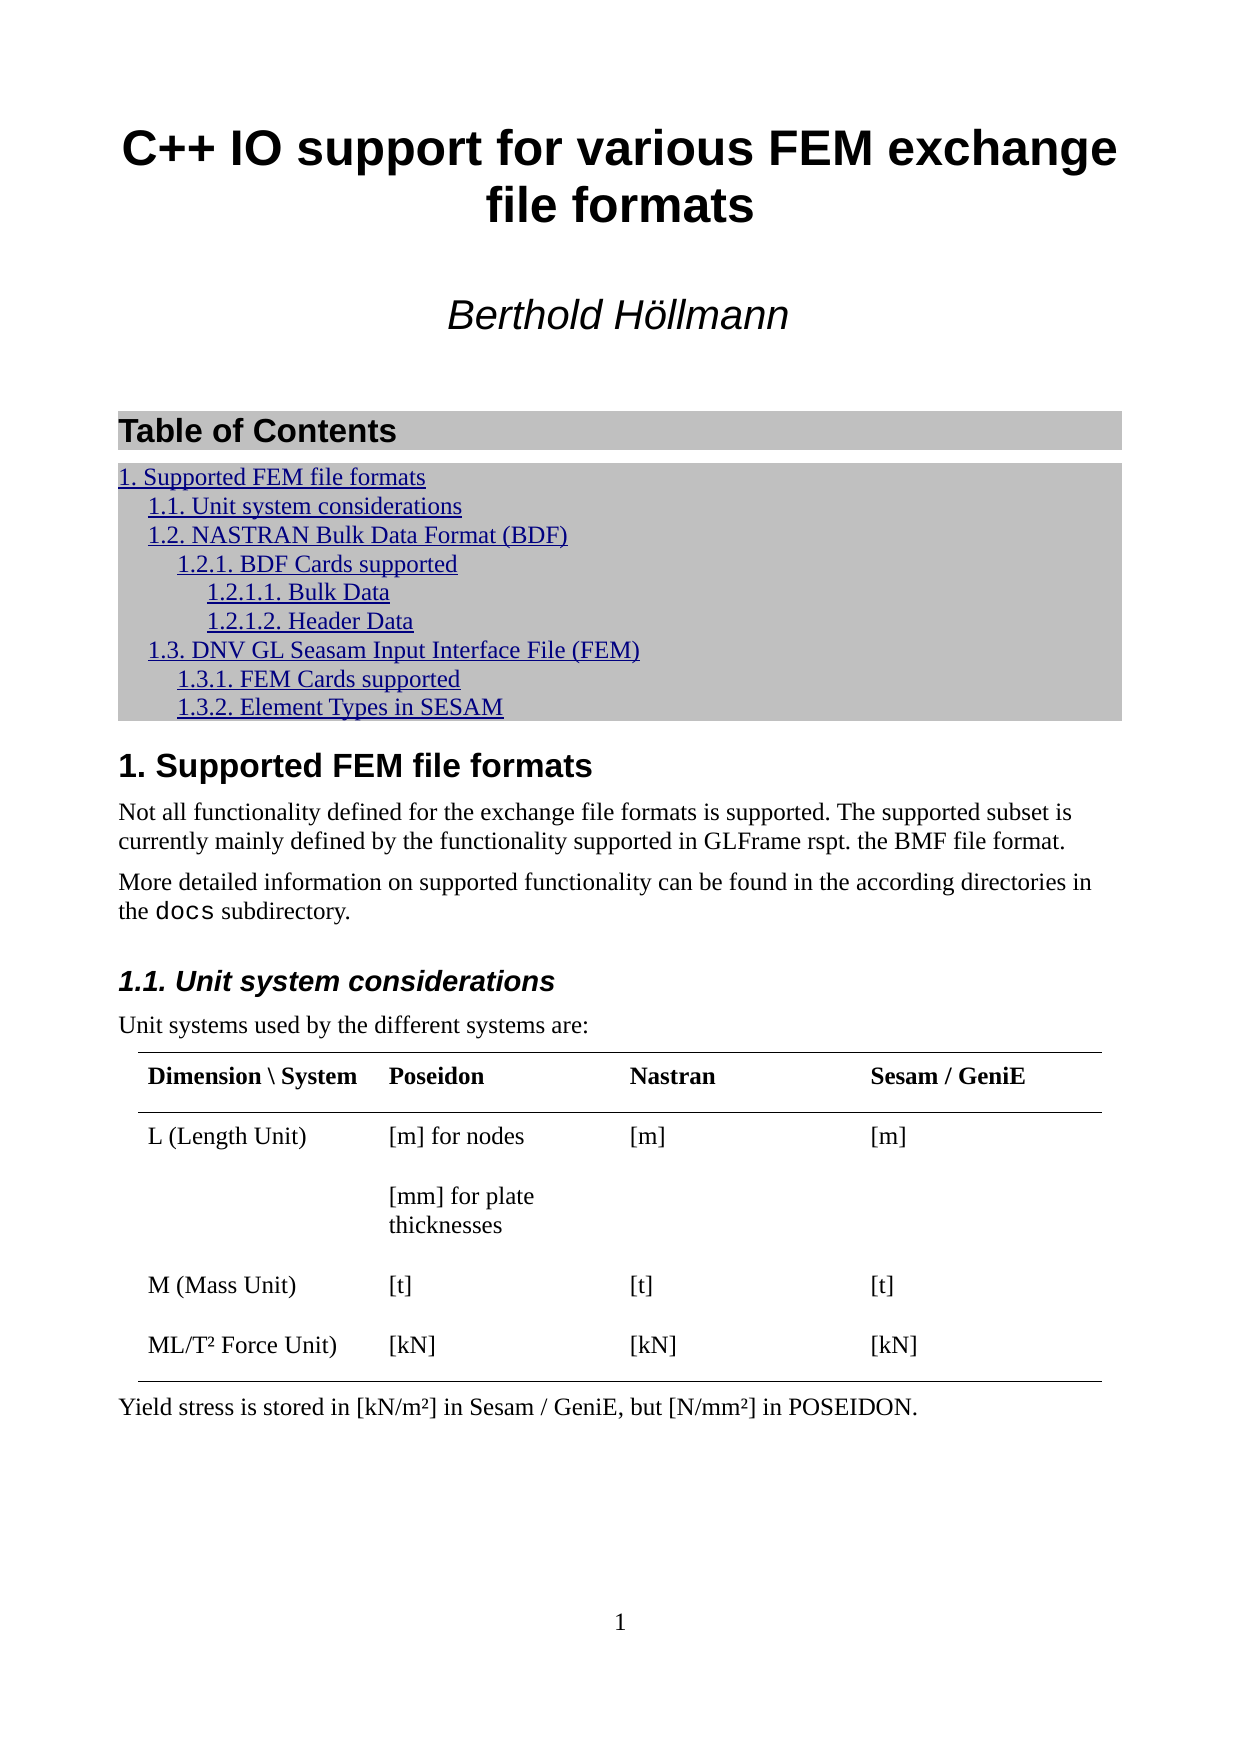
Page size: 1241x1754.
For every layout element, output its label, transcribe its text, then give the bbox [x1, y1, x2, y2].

text 1.2.1.2. Header Data [207, 606, 1122, 635]
table_cell [kN] [620, 1321, 861, 1381]
text 1.2. NASTRAN Bulk Data Format (BDF) [148, 520, 1122, 549]
text Yield stress is stored in [kN/m²] in Sesam / GeniE, but [N/mm²] in POSEIDON. [118, 1392, 1122, 1421]
table_cell [t] [379, 1261, 620, 1321]
table_header Nastran [620, 1053, 861, 1112]
table_cell [m] for nodes [379, 1113, 620, 1172]
text 1.2.1. BDF Cards supported [177, 549, 1122, 577]
table_cell L (Length Unit) [138, 1113, 379, 1172]
table_header Sesam / GeniE [861, 1053, 1102, 1112]
table_cell ML/T² Force Unit) [138, 1321, 379, 1381]
table_cell [kN] [861, 1321, 1102, 1381]
text 1.3. DNV GL Seasam Input Interface File (FEM) [148, 635, 1122, 664]
text 1.2.1.1. Bulk Data [207, 577, 1122, 606]
table_cell [861, 1172, 1102, 1261]
table_header Poseidon [379, 1053, 620, 1112]
table_cell M (Mass Unit) [138, 1261, 379, 1321]
title C++ IO support for various FEM exchange file formats [118, 118, 1122, 233]
subtitle Table of Contents [118, 411, 1122, 450]
text 1.3.1. FEM Cards supported [177, 664, 1122, 692]
subtitle Supported FEM file formats [118, 746, 1122, 785]
text Not all functionality defined for the exchange file formats is supported. The supported subset is currently mainly defined by the functionality supported in GLFrame rspt. the BMF file format. [118, 797, 1122, 855]
text Unit systems used by the different systems are: [118, 1010, 1122, 1039]
text 1.3.2. Element Types in SESAM [177, 692, 1122, 721]
text 1. Supported FEM file formats [118, 462, 1122, 491]
text More detailed information on supported functionality can be found in the according directories in the docs subdirectory. [118, 867, 1122, 927]
subtitle Unit system considerations [118, 964, 1122, 998]
subtitle Berthold Höllmann [118, 291, 1122, 338]
table_cell [m] [620, 1113, 861, 1172]
table_header Dimension \ System [138, 1053, 379, 1112]
table_cell [mm] for plate thicknesses [379, 1172, 620, 1261]
table_cell [m] [861, 1113, 1102, 1172]
table_cell [t] [861, 1261, 1102, 1321]
table_cell [138, 1172, 379, 1261]
table_cell [t] [620, 1261, 861, 1321]
table_cell [620, 1172, 861, 1261]
table_cell [kN] [379, 1321, 620, 1381]
text 1.1. Unit system considerations [148, 491, 1122, 520]
